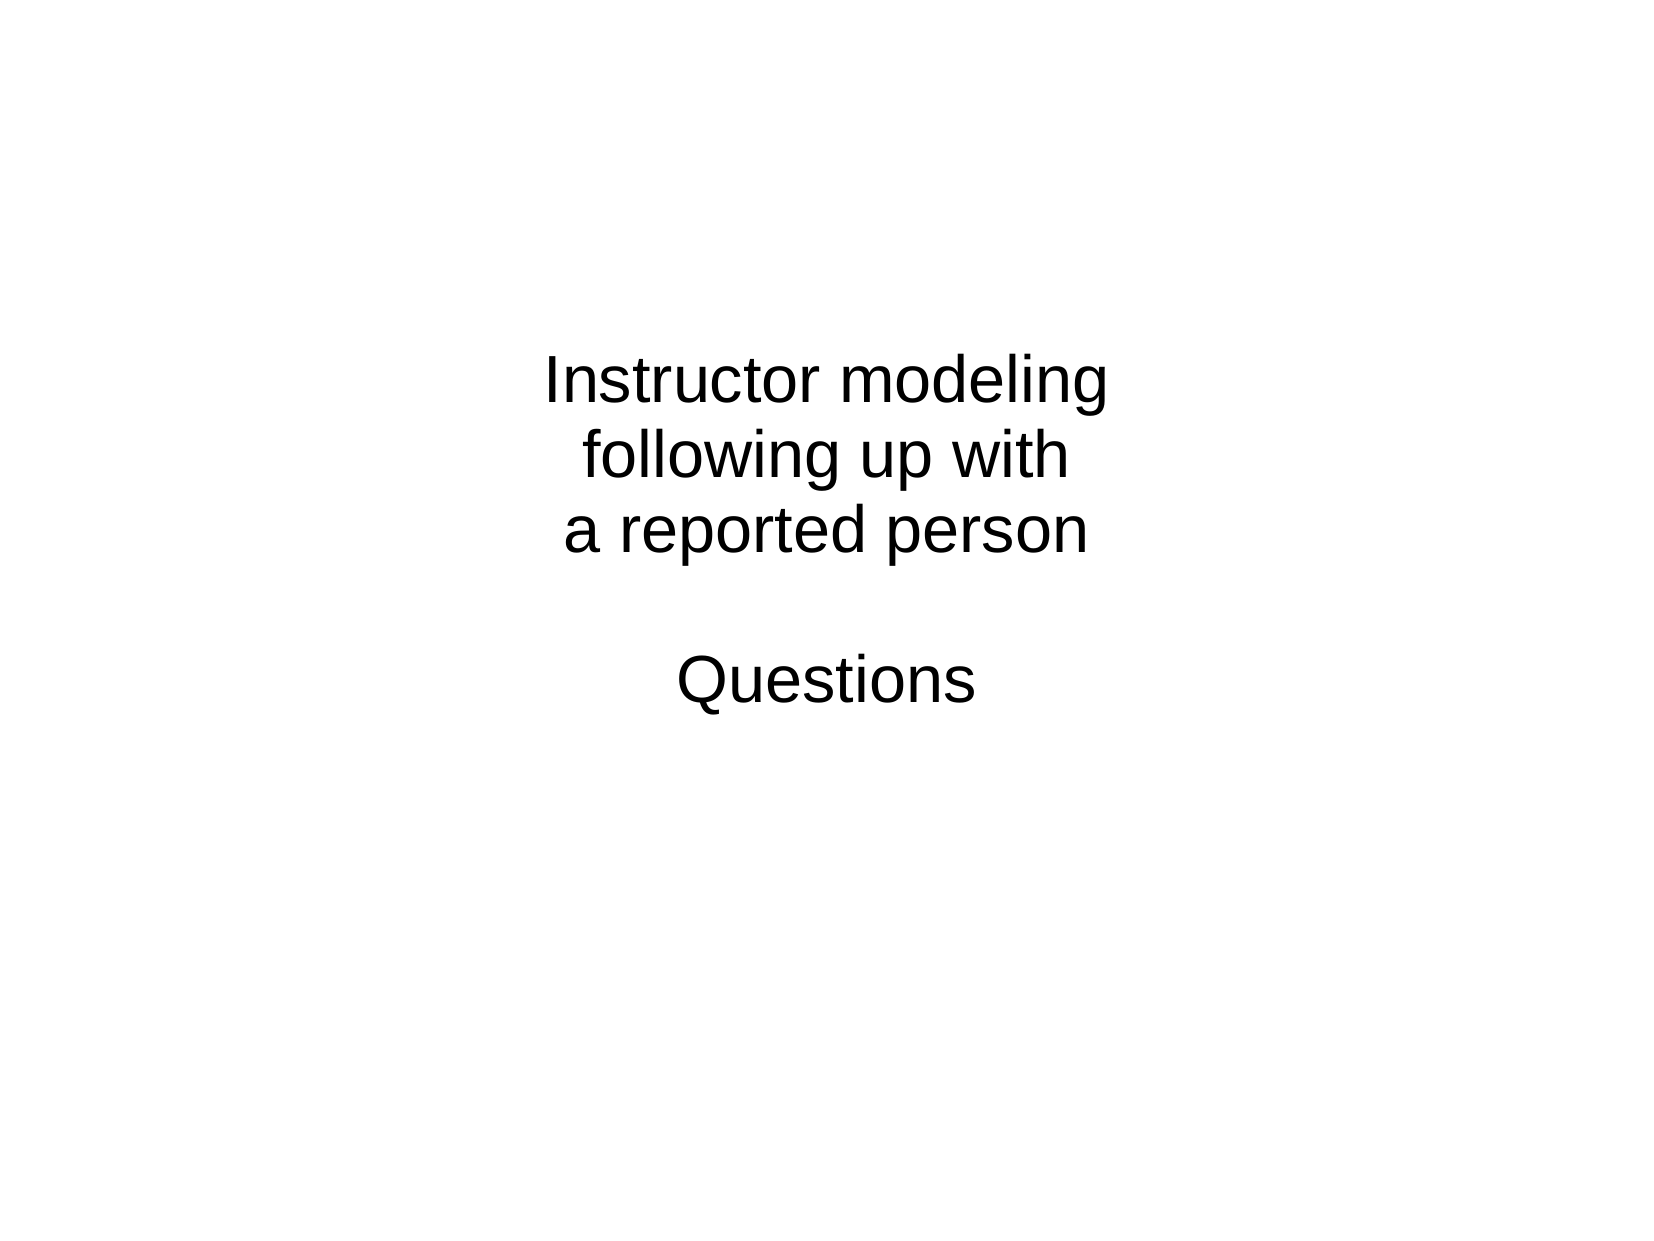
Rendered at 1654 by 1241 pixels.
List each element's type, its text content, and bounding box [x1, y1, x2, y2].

subtitle Instructor modeling following up with a reported person Questions [82, 49, 1571, 1010]
